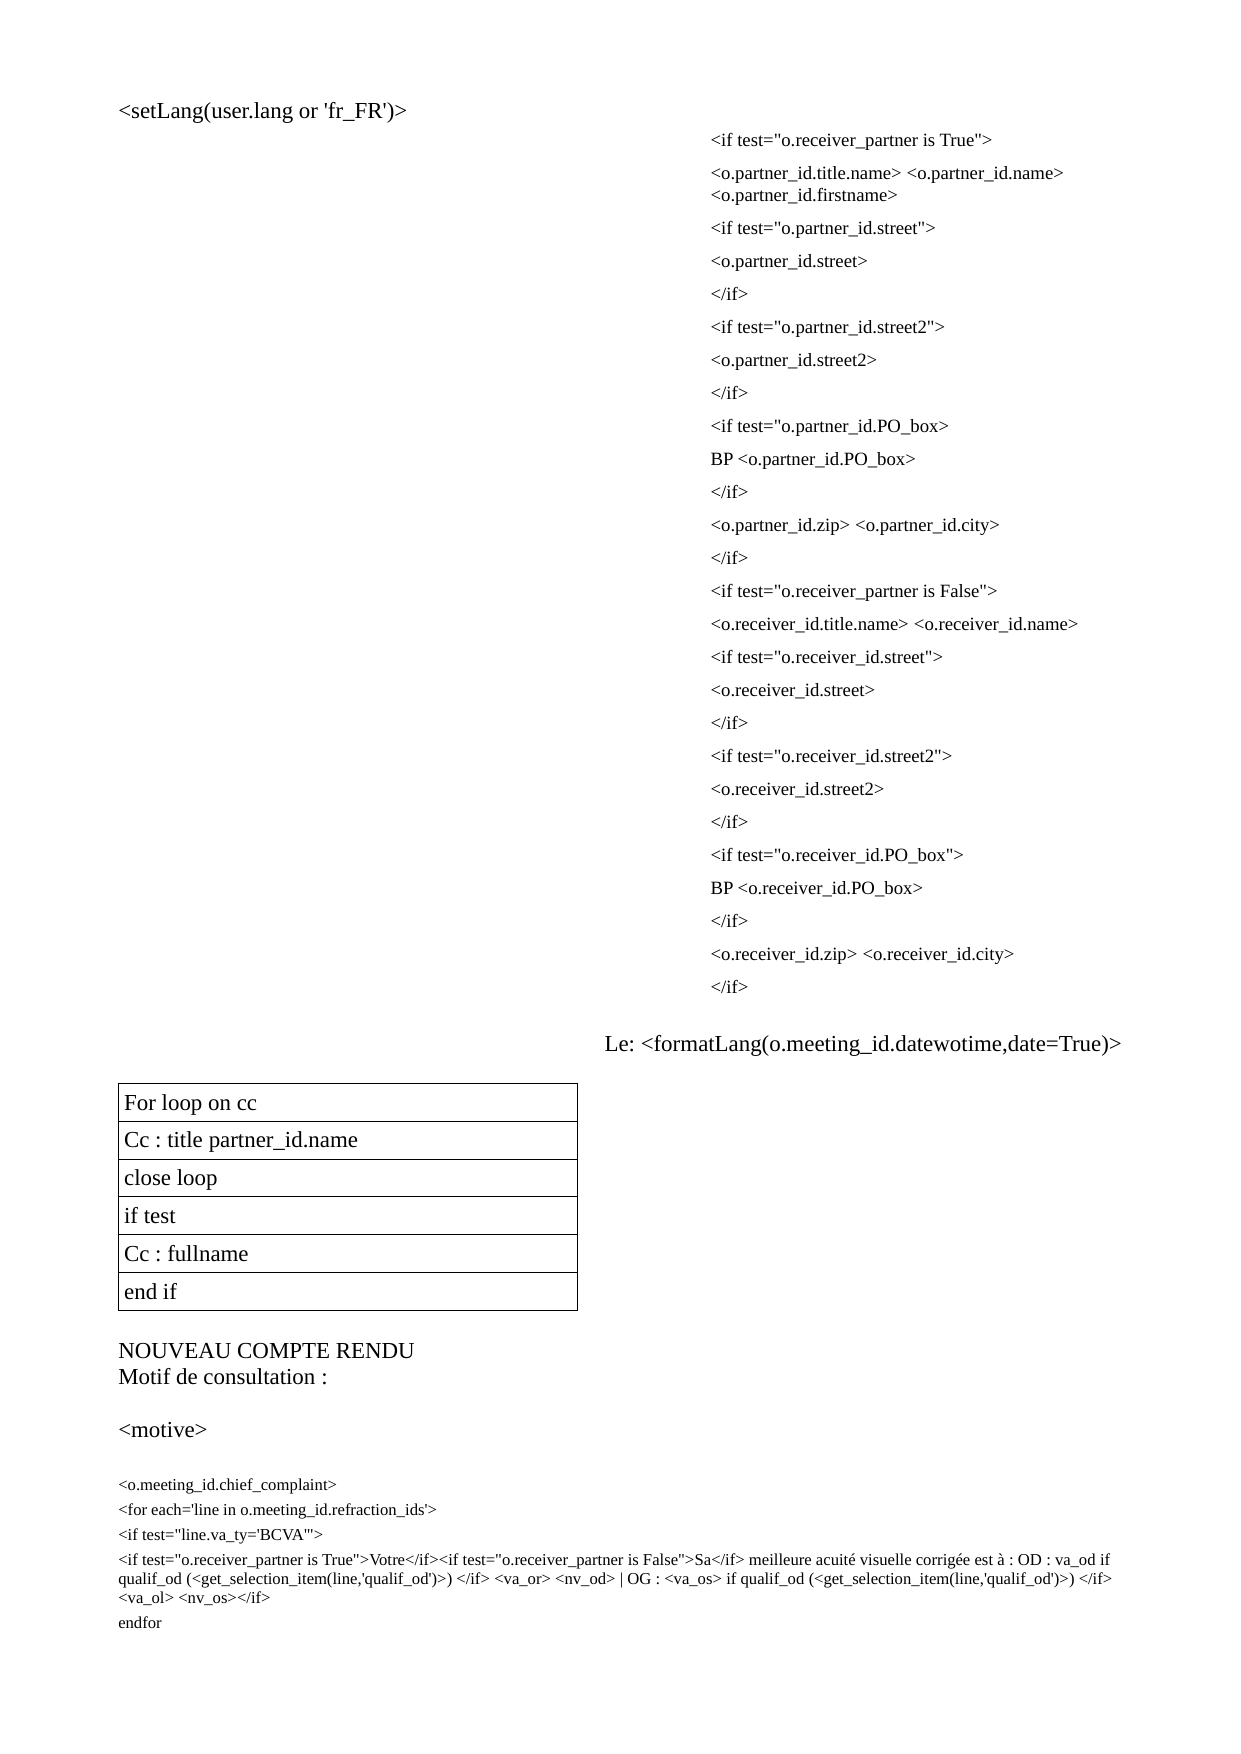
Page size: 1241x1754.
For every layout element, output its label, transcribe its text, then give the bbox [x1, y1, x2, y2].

table_cell <if test="o.receiver_id.PO_box"> [705, 839, 1122, 872]
table_cell <if test="o.partner_id.PO_box> [705, 409, 1122, 442]
text Le: <formatLang(o.meeting_id.datewotime,date=True)> [118, 1030, 1122, 1056]
table_cell Cc : fullname [119, 1235, 577, 1272]
table_cell <o.partner_id.title.name> <o.partner_id.name> <o.partner_id.firstname> [705, 157, 1122, 211]
table_cell <if test="o.receiver_partner is False"> [705, 574, 1122, 607]
table_cell </if> [705, 706, 1122, 739]
table_cell BP <o.partner_id.PO_box> [705, 442, 1122, 475]
table_header <if test="o.receiver_partner is True"> [705, 124, 1122, 157]
table_cell if test [119, 1197, 577, 1234]
table_cell </if> [705, 905, 1122, 938]
table_cell close loop [119, 1160, 577, 1196]
table_cell <if test="o.receiver_id.street2"> [705, 740, 1122, 772]
table_cell </if> [705, 376, 1122, 409]
table_cell <o.receiver_id.zip> <o.receiver_id.city> [705, 938, 1122, 971]
table_cell </if> [705, 971, 1122, 1004]
text <motive> [118, 1389, 1122, 1442]
text Motif de consultation : [118, 1363, 1122, 1389]
table_cell <o.receiver_id.street> [705, 674, 1122, 706]
table_cell </if> [705, 541, 1122, 574]
table_cell Cc : title partner_id.name [119, 1122, 577, 1158]
table_cell <o.partner_id.street2> [705, 343, 1122, 376]
text <if test="o.receiver_partner is True">Votre</if><if test="o.receiver_partner is False">Sa</if> meilleure acuité visuelle corrigée est à : OD : va_od if qualif_od (<get_selection_item(line,'qualif_od')>) </if> <va_or> <nv_od> | OG : <va_os> if qualif_od (<get_selection_item(line,'qualif_od')>) </if> <va_ol> <nv_os></if> [118, 1550, 1122, 1607]
table_cell <o.receiver_id.title.name> <o.receiver_id.name> [705, 608, 1122, 640]
text <for each='line in o.meeting_id.refraction_ids'> [118, 1499, 1122, 1519]
text <o.meeting_id.chief_complaint> [118, 1474, 1122, 1493]
table_cell <if test="o.partner_id.street2"> [705, 310, 1122, 343]
text <setLang(user.lang or 'fr_FR')> [118, 97, 1122, 123]
table_cell BP <o.receiver_id.PO_box> [705, 872, 1122, 904]
table_cell <if test="o.receiver_id.street"> [705, 640, 1122, 673]
text <if test="line.va_ty='BCVA'"> [118, 1524, 1122, 1544]
table_cell <if test="o.partner_id.street"> [705, 211, 1122, 244]
table_cell </if> [705, 475, 1122, 508]
text endfor [118, 1613, 1122, 1632]
text NOUVEAU COMPTE RENDU [118, 1337, 1122, 1363]
table_cell </if> [705, 806, 1122, 838]
table_cell <o.partner_id.street> [705, 244, 1122, 277]
table_cell <o.receiver_id.street2> [705, 773, 1122, 806]
table_cell <o.partner_id.zip> <o.partner_id.city> [705, 508, 1122, 541]
table_cell end if [119, 1273, 577, 1310]
table_cell </if> [705, 277, 1122, 310]
table_header For loop on cc [119, 1084, 577, 1121]
